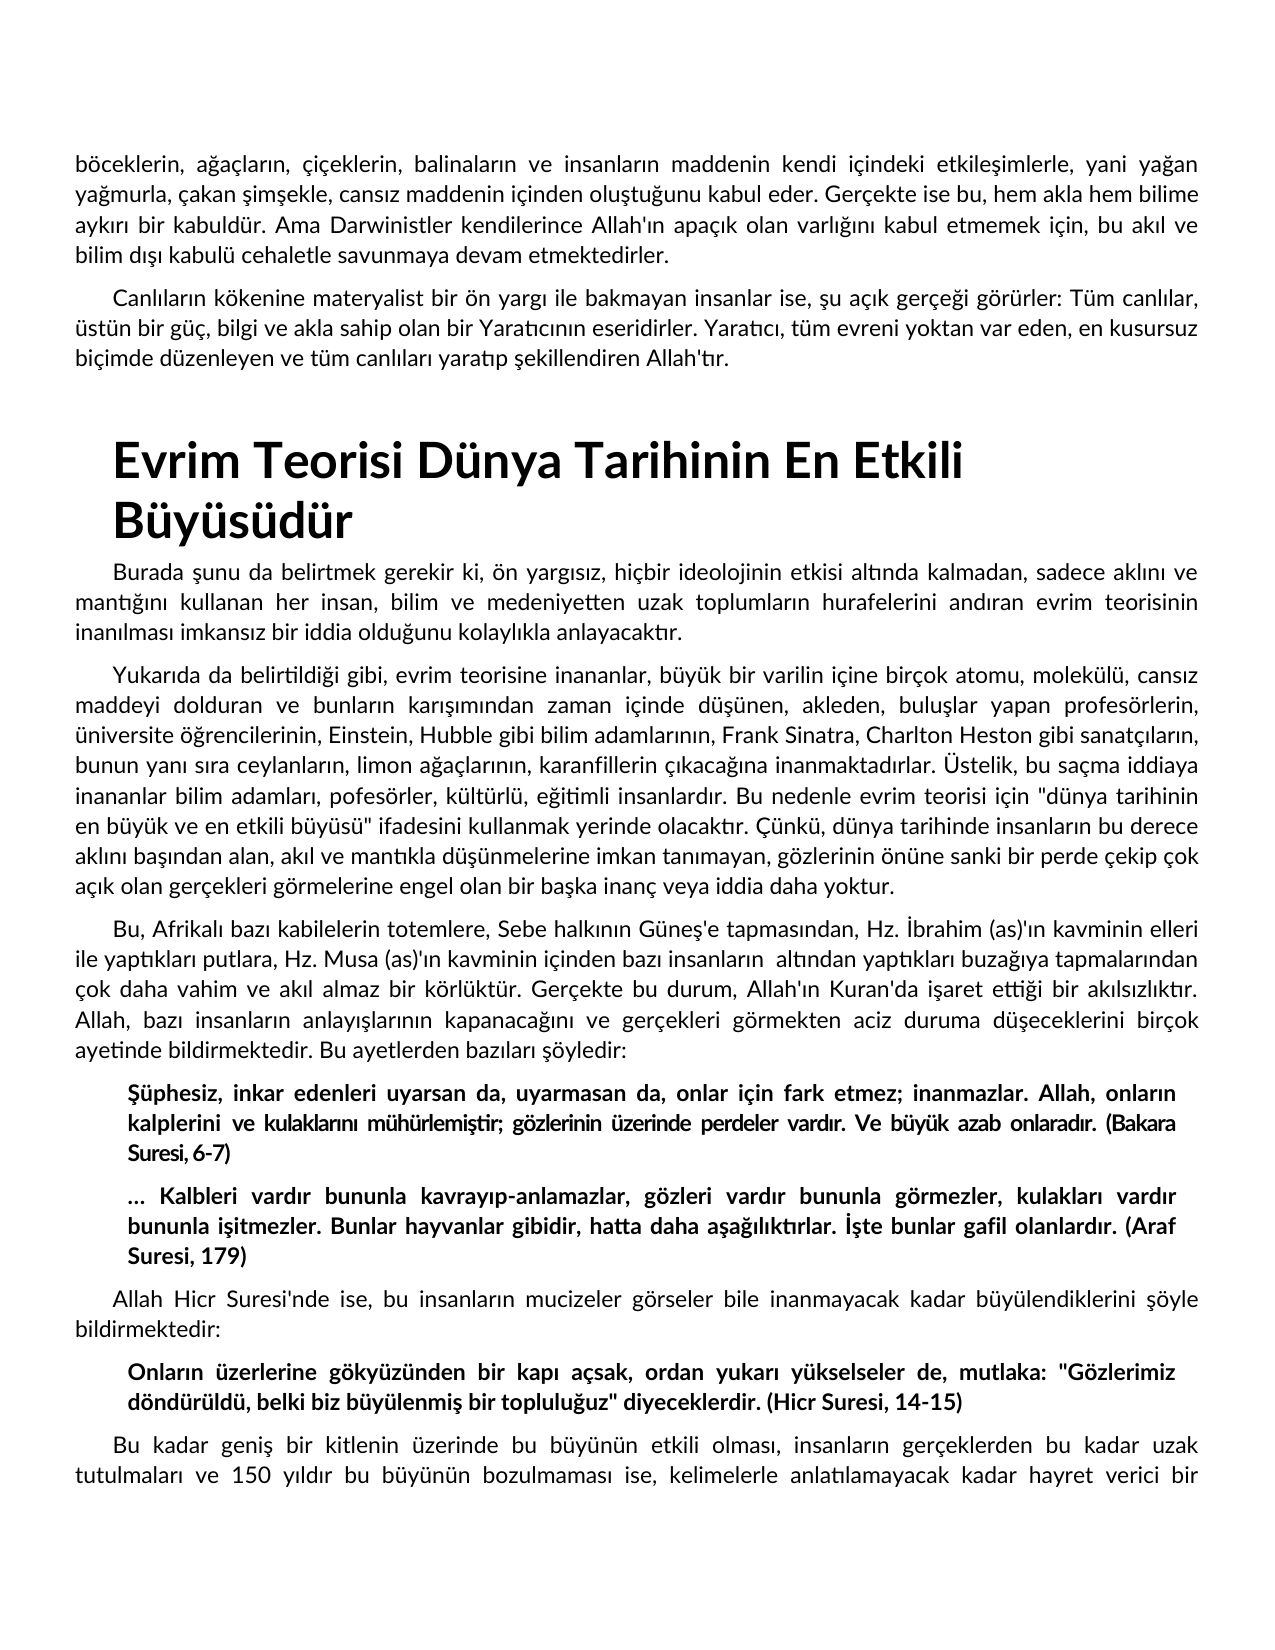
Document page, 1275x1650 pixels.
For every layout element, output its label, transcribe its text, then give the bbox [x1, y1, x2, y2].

text Yukarıda da belirtildiği gibi, evrim teorisine inananlar, büyük bir varilin içine birçok atomu, molekülü, cansız maddeyi dolduran ve bunların karışımından zaman içinde düşünen, akleden, buluşlar yapan profesörlerin, üniversite öğrencilerinin, Einstein, Hubble gibi bilim adamlarının, Frank Sinatra, Charlton Heston gibi sanatçıların, bunun yanı sıra ceylanların, limon ağaçlarının, karanfillerin çıkacağına inanmaktadırlar. Üstelik, bu saçma iddiaya inananlar bilim adamları, pofesörler, kültürlü, eğitimli insanlardır. Bu nedenle evrim teorisi için "dünya tarihinin en büyük ve en etkili büyüsü" ifadesini kullanmak yerinde olacaktır. Çünkü, dünya tarihinde insanların bu derece aklını başından alan, akıl ve mantıkla düşünmelerine imkan tanımayan, gözlerinin önüne sanki bir perde çekip çok açık olan gerçekleri görmelerine engel olan bir başka inanç veya iddia daha yoktur. [75, 661, 1200, 899]
text böceklerin, ağaçların, çiçeklerin, balinaların ve insanların maddenin kendi içindeki etkileşimlerle, yani yağan yağmurla, çakan şimşekle, cansız maddenin içinden oluştuğunu kabul eder. Gerçekte ise bu, hem akla hem bilime aykırı bir kabuldür. Ama Darwinistler kendilerince Allah'ın apaçık olan varlığını kabul etmemek için, bu akıl ve bilim dışı kabulü cehaletle savunmaya devam etmektedirler. [75, 150, 1200, 268]
text Burada şunu da belirtmek gerekir ki, ön yargısız, hiçbir ideolojinin etkisi altında kalmadan, sadece aklını ve mantığını kullanan her insan, bilim ve medeniyetten uzak toplumların hurafelerini andıran evrim teorisinin inanılması imkansız bir iddia olduğunu kolaylıkla anlayacaktır. [75, 557, 1200, 645]
text Bu, Afrikalı bazı kabilelerin totemlere, Sebe halkının Güneş'e tapmasından, Hz. İbrahim (as)'ın kavminin elleri ile yaptıkları putlara, Hz. Musa (as)'ın kavminin içinden bazı insanların altından yaptıkları buzağıya tapmalarından çok daha vahim ve akıl almaz bir körlüktür. Gerçekte bu durum, Allah'ın Kuran'da işaret ettiği bir akılsızlıktır. Allah, bazı insanların anlayışlarının kapanacağını ve gerçekleri görmekten aciz duruma düşeceklerini birçok ayetinde bildirmektedir. Bu ayetlerden bazıları şöyledir: [75, 915, 1200, 1063]
subtitle Evrim Teorisi Dünya Tarihinin En Etkili Büyüsüdür [112, 429, 1200, 549]
text Şüphesiz, inkar edenleri uyarsan da, uyarmasan da, onlar için fark etmez; inanmazlar. Allah, onların kalplerini ve kulaklarını mühürlemiştir; gözlerinin üzerinde perdeler vardır. Ve büyük azab onlaradır. (Bakara Suresi, 6-7) [127, 1078, 1177, 1166]
text Allah Hicr Suresi'nde ise, bu insanların mucizeler görseler bile inanmayacak kadar büyülendiklerini şöyle bildirmektedir: [75, 1284, 1200, 1342]
text Canlıların kökenine materyalist bir ön yargı ile bakmayan insanlar ise, şu açık gerçeği görürler: Tüm canlılar, üstün bir güç, bilgi ve akla sahip olan bir Yaratıcının eseridirler. Yaratıcı, tüm evreni yoktan var eden, en kusursuz biçimde düzenleyen ve tüm canlıları yaratıp şekillendiren Allah'tır. [75, 283, 1200, 371]
text … Kalbleri vardır bununla kavrayıp-anlamazlar, gözleri vardır bununla görmezler, kulakları vardır bununla işitmezler. Bunlar hayvanlar gibidir, hatta daha aşağılıktırlar. İşte bunlar gafil olanlardır. (Araf Suresi, 179) [127, 1181, 1177, 1269]
text Bu kadar geniş bir kitlenin üzerinde bu büyünün etkili olması, insanların gerçeklerden bu kadar uzak tutulmaları ve 150 yıldır bu büyünün bozulmaması ise, kelimelerle anlatılamayacak kadar hayret verici bir [75, 1430, 1200, 1488]
text Onların üzerlerine gökyüzünden bir kapı açsak, ordan yukarı yükselseler de, mutlaka: "Gözlerimiz döndürüldü, belki biz büyülenmiş bir topluluğuz" diyeceklerdir. (Hicr Suresi, 14-15) [127, 1357, 1177, 1415]
